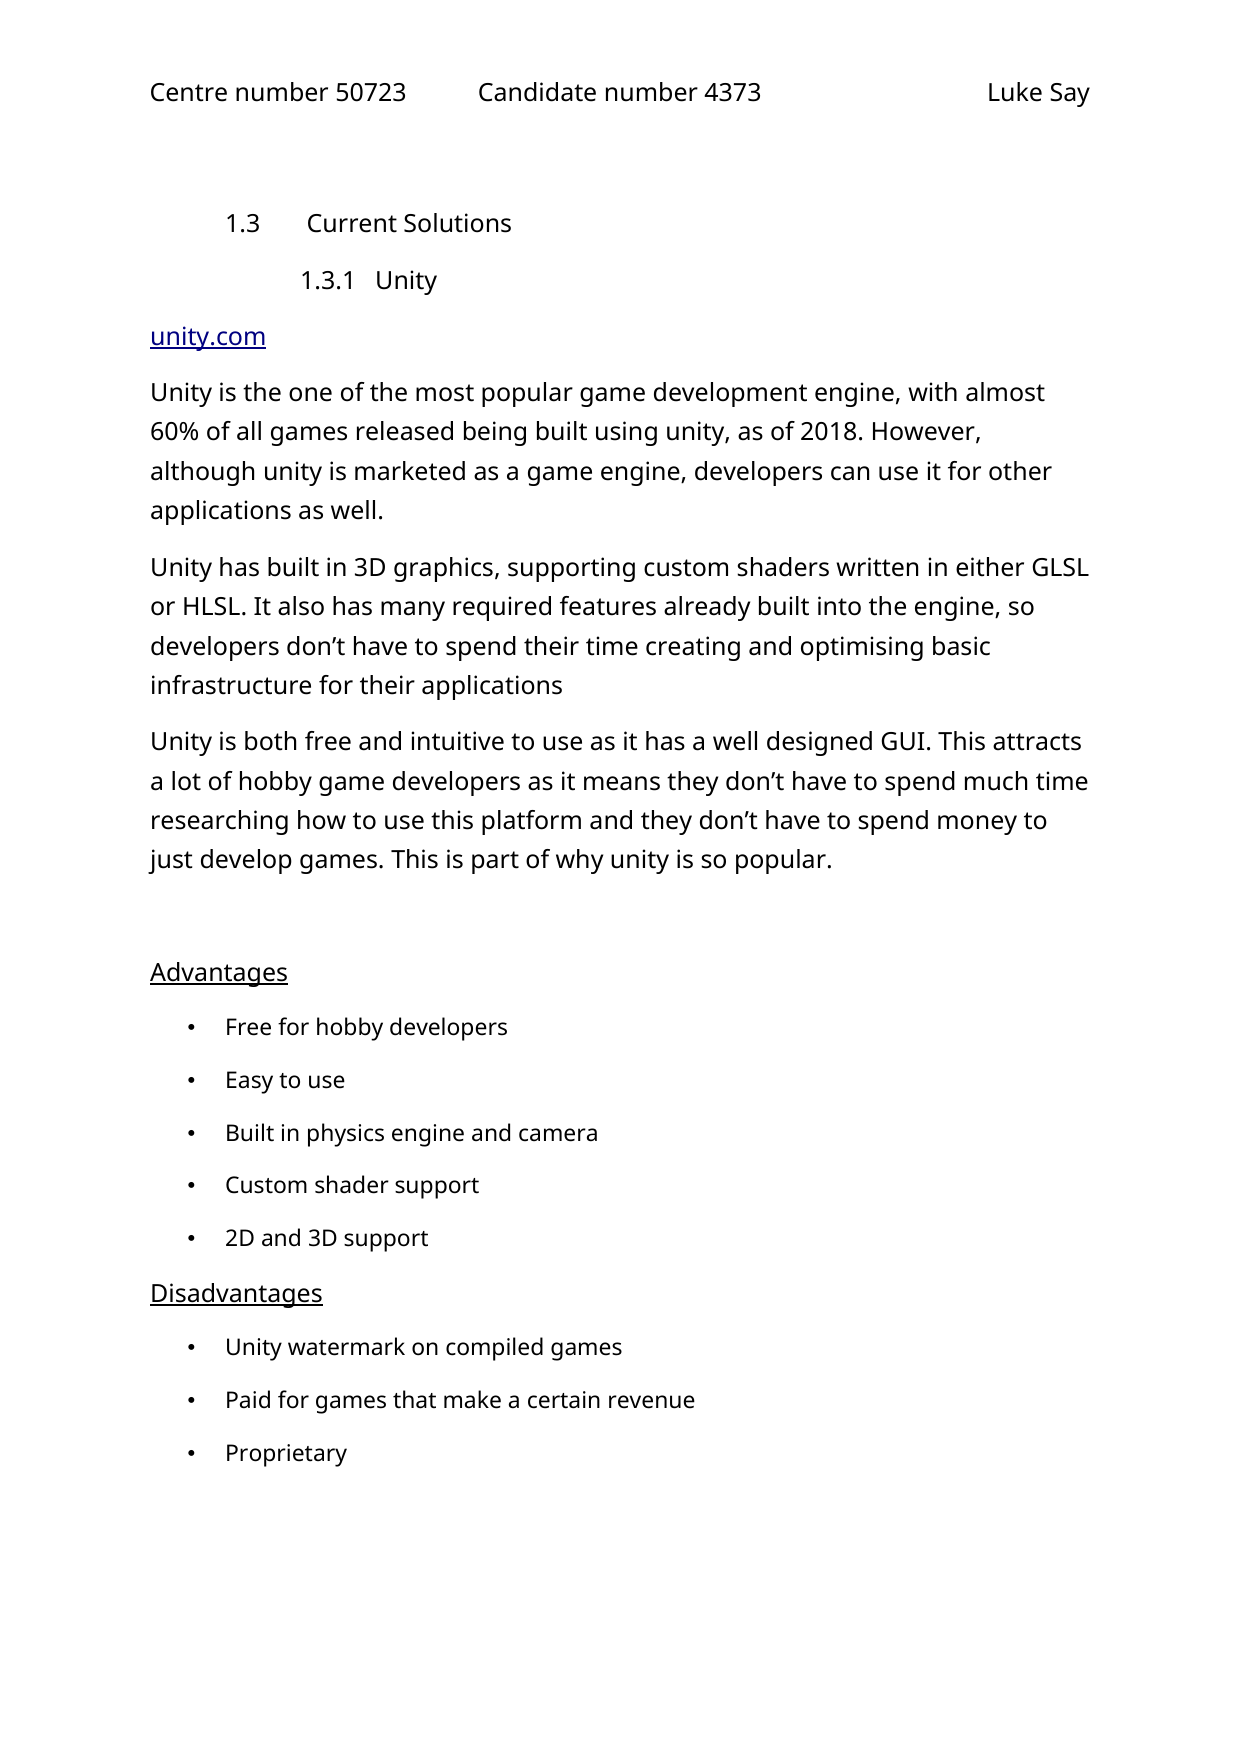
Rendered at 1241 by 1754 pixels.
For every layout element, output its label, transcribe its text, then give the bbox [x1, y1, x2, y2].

list Custom shader support [187, 1169, 1090, 1201]
list Unity watermark on compiled games [187, 1331, 1090, 1363]
list Free for hobby developers [187, 1011, 1090, 1042]
text Unity is the one of the most popular game development engine, with almost 60% of all games released being built using unity, as of 2018. However, although unity is marketed as a game engine, developers can use it for other applications as well. [150, 374, 1090, 527]
list Paid for games that make a certain revenue [187, 1384, 1090, 1416]
list Built in physics engine and camera [187, 1116, 1090, 1148]
text 1.3 Current Solutions [150, 206, 1090, 240]
text 1.3.1 Unity [150, 262, 1090, 296]
text Advantages [150, 954, 1090, 988]
text unity.com [150, 318, 1090, 352]
text Unity has built in 3D graphics, supporting custom shaders written in either GLSL or HLSL. It also has many required features already built into the engine, so developers don’t have to spend their time creating and optimising basic infrastructure for their applications [150, 549, 1090, 702]
list Proprietary [187, 1437, 1090, 1468]
list Easy to use [187, 1063, 1090, 1095]
list 2D and 3D support [187, 1222, 1090, 1253]
text Unity is both free and intuitive to use as it has a well designed GUI. This attracts a lot of hobby game developers as it means they don’t have to spend much time researching how to use this platform and they don’t have to spend money to just develop games. This is part of why unity is so popular. [150, 724, 1090, 876]
text Disadvantages [150, 1275, 1090, 1309]
